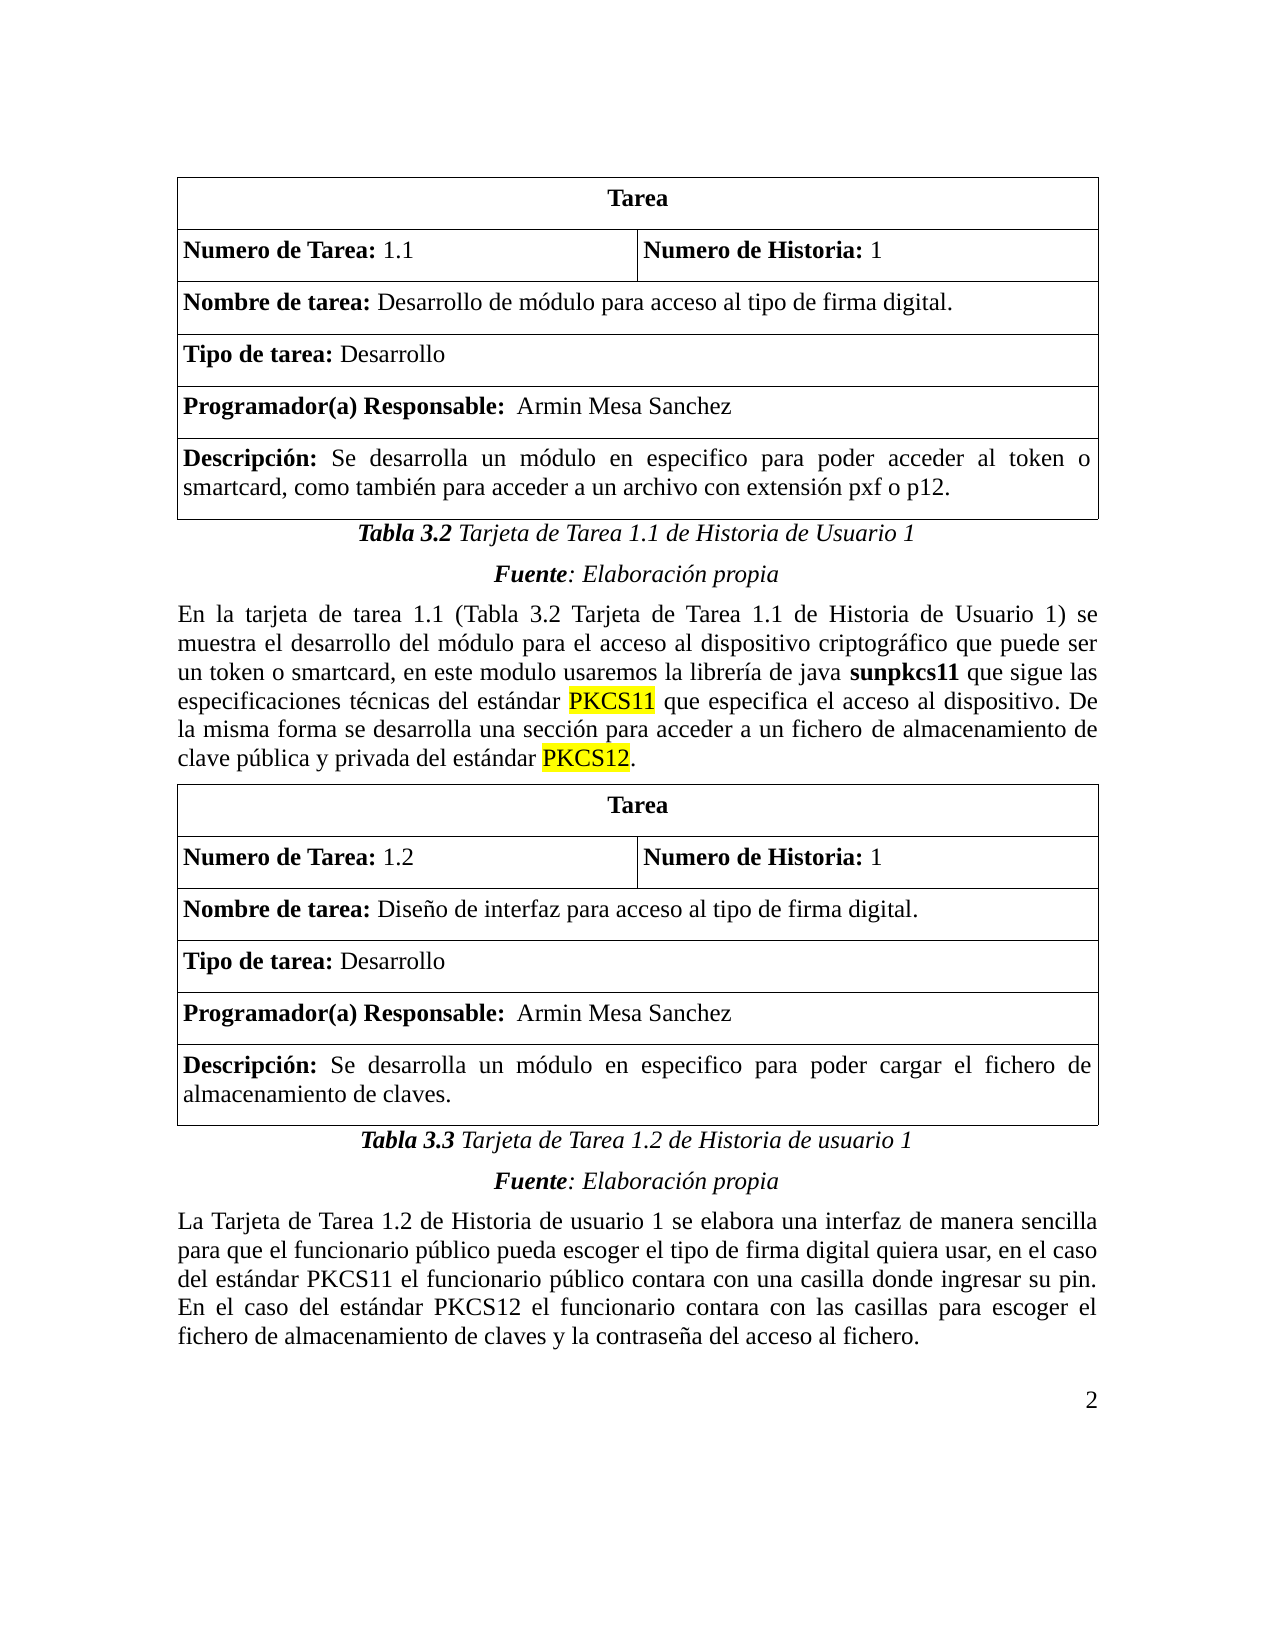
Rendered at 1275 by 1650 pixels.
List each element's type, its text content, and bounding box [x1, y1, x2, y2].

table_cell Programador(a) Responsable: Armin Mesa Sanchez [178, 993, 1098, 1044]
table_cell Numero de Historia: 1 [638, 230, 1098, 281]
table_cell Tipo de tarea: Desarrollo [178, 335, 1098, 386]
table_cell Numero de Historia: 1 [638, 837, 1098, 888]
table_cell Programador(a) Responsable: Armin Mesa Sanchez [178, 387, 1098, 438]
text Tabla 3.3 Tarjeta de Tarea 1.2 de Historia de usuario 1 [177, 1126, 1098, 1154]
text La Tarjeta de Tarea 1.2 de Historia de usuario 1 se elabora una interfaz de manera sencilla para que el funcionario público pueda escoger el tipo de firma digital quiera usar, en el caso del estándar PKCS11 el funcionario público contara con una casilla donde ingresar su pin. En el caso del estándar PKCS12 el funcionario contara con las casillas para escoger el fichero de almacenamiento de claves y la contraseña del acceso al fichero. [177, 1206, 1098, 1350]
text Tabla 3.2 Tarjeta de Tarea 1.1 de Historia de Usuario 1 [177, 520, 1098, 547]
text Fuente: Elaboración propia [177, 559, 1098, 588]
table_cell Descripción: Se desarrolla un módulo en especifico para poder acceder al token o smartcard, como también para acceder a un archivo con extensión pxf o p12. [178, 439, 1098, 518]
table_cell Nombre de tarea: Desarrollo de módulo para acceso al tipo de firma digital. [178, 282, 1098, 333]
table_header Tarea [178, 178, 1098, 229]
table_cell Descripción: Se desarrolla un módulo en especifico para poder cargar el fichero de almacenamiento de claves. [178, 1045, 1098, 1125]
table_cell Numero de Tarea: 1.1 [178, 230, 637, 281]
table_cell Numero de Tarea: 1.2 [178, 837, 637, 888]
text En la tarjeta de tarea 1.1 (Tabla 3.2 Tarjeta de Tarea 1.1 de Historia de Usuario 1) se muestra el desarrollo del módulo para el acceso al dispositivo criptográfico que puede ser un token o smartcard, en este modulo usaremos la librería de java sunpkcs11 que sigue las especificaciones técnicas del estándar PKCS11 que especifica el acceso al dispositivo. De la misma forma se desarrolla una sección para acceder a un fichero de almacenamiento de clave pública y privada del estándar PKCS12. [177, 599, 1098, 772]
table_cell Nombre de tarea: Diseño de interfaz para acceso al tipo de firma digital. [178, 889, 1098, 940]
table_header Tarea [178, 785, 1098, 836]
table_cell Tipo de tarea: Desarrollo [178, 941, 1098, 992]
text Fuente: Elaboración propia [177, 1166, 1098, 1194]
